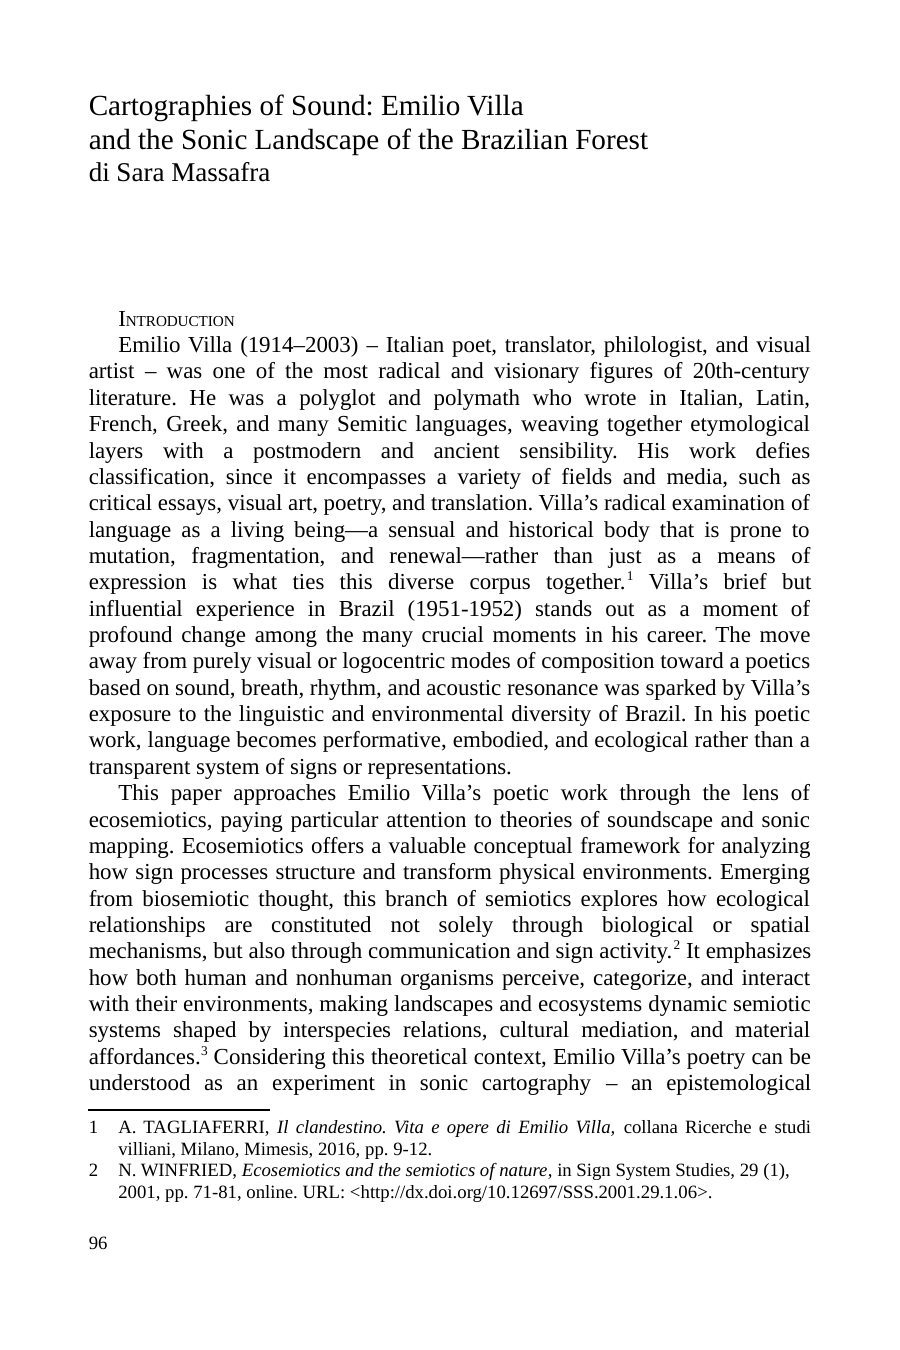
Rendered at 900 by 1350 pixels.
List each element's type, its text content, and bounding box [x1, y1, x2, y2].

text N. WINFRIED, Ecosemiotics and the semiotics of nature, in Sign System Studies, 29 (1), 2001, pp. 71-81, online. URL: <http://dx.doi.org/10.12697/SSS.2001.29.1.06>. [88, 1159, 811, 1202]
subtitle Cartographies of Sound: Emilio Villa and the Sonic Landscape of the Brazilian Forest di Sara Massafra [88, 88, 811, 187]
text This paper approaches Emilio Villa’s poetic work through the lens of ecosemiotics, paying particular attention to theories of soundscape and sonic mapping. Ecosemiotics offers a valuable conceptual framework for analyzing how sign processes structure and transform physical environments. Emerging from biosemiotic thought, this branch of semiotics explores how ecological relationships are constituted not solely through biological or spatial mechanisms, but also through communication and sign activity. It emphasizes how both human and nonhuman organisms perceive, categorize, and interact with their environments, making landscapes and ecosystems dynamic semiotic systems shaped by interspecies relations, cultural mediation, and material affordances. Considering this theoretical context, Emilio Villa’s poetry can be understood as an experiment in sonic cartography ‒ an epistemological [88, 779, 811, 1096]
text A. TAGLIAFERRI, Il clandestino. Vita e opere di Emilio Villa, collana Ricerche e studi villiani, Milano, Mimesis, 2016, pp. 9-12. [88, 1116, 811, 1159]
text Introduction [88, 305, 811, 331]
text Emilio Villa (1914–2003) ‒ Italian poet, translator, philologist, and visual artist ‒ was one of the most radical and visionary figures of 20th-century literature. He was a polyglot and polymath who wrote in Italian, Latin, French, Greek, and many Semitic languages, weaving together etymological layers with a postmodern and ancient sensibility. His work defies classification, since it encompasses a variety of fields and media, such as critical essays, visual art, poetry, and translation. Villa’s radical examination of language as a living being—a sensual and historical body that is prone to mutation, fragmentation, and renewal—rather than just as a means of expression is what ties this diverse corpus together. Villa’s brief but influential experience in Brazil (1951-1952) stands out as a moment of profound change among the many crucial moments in his career. The move away from purely visual or logocentric modes of composition toward a poetics based on sound, breath, rhythm, and acoustic resonance was sparked by Villa’s exposure to the linguistic and environmental diversity of Brazil. In his poetic work, language becomes performative, embodied, and ecological rather than a transparent system of signs or representations. [88, 331, 811, 779]
